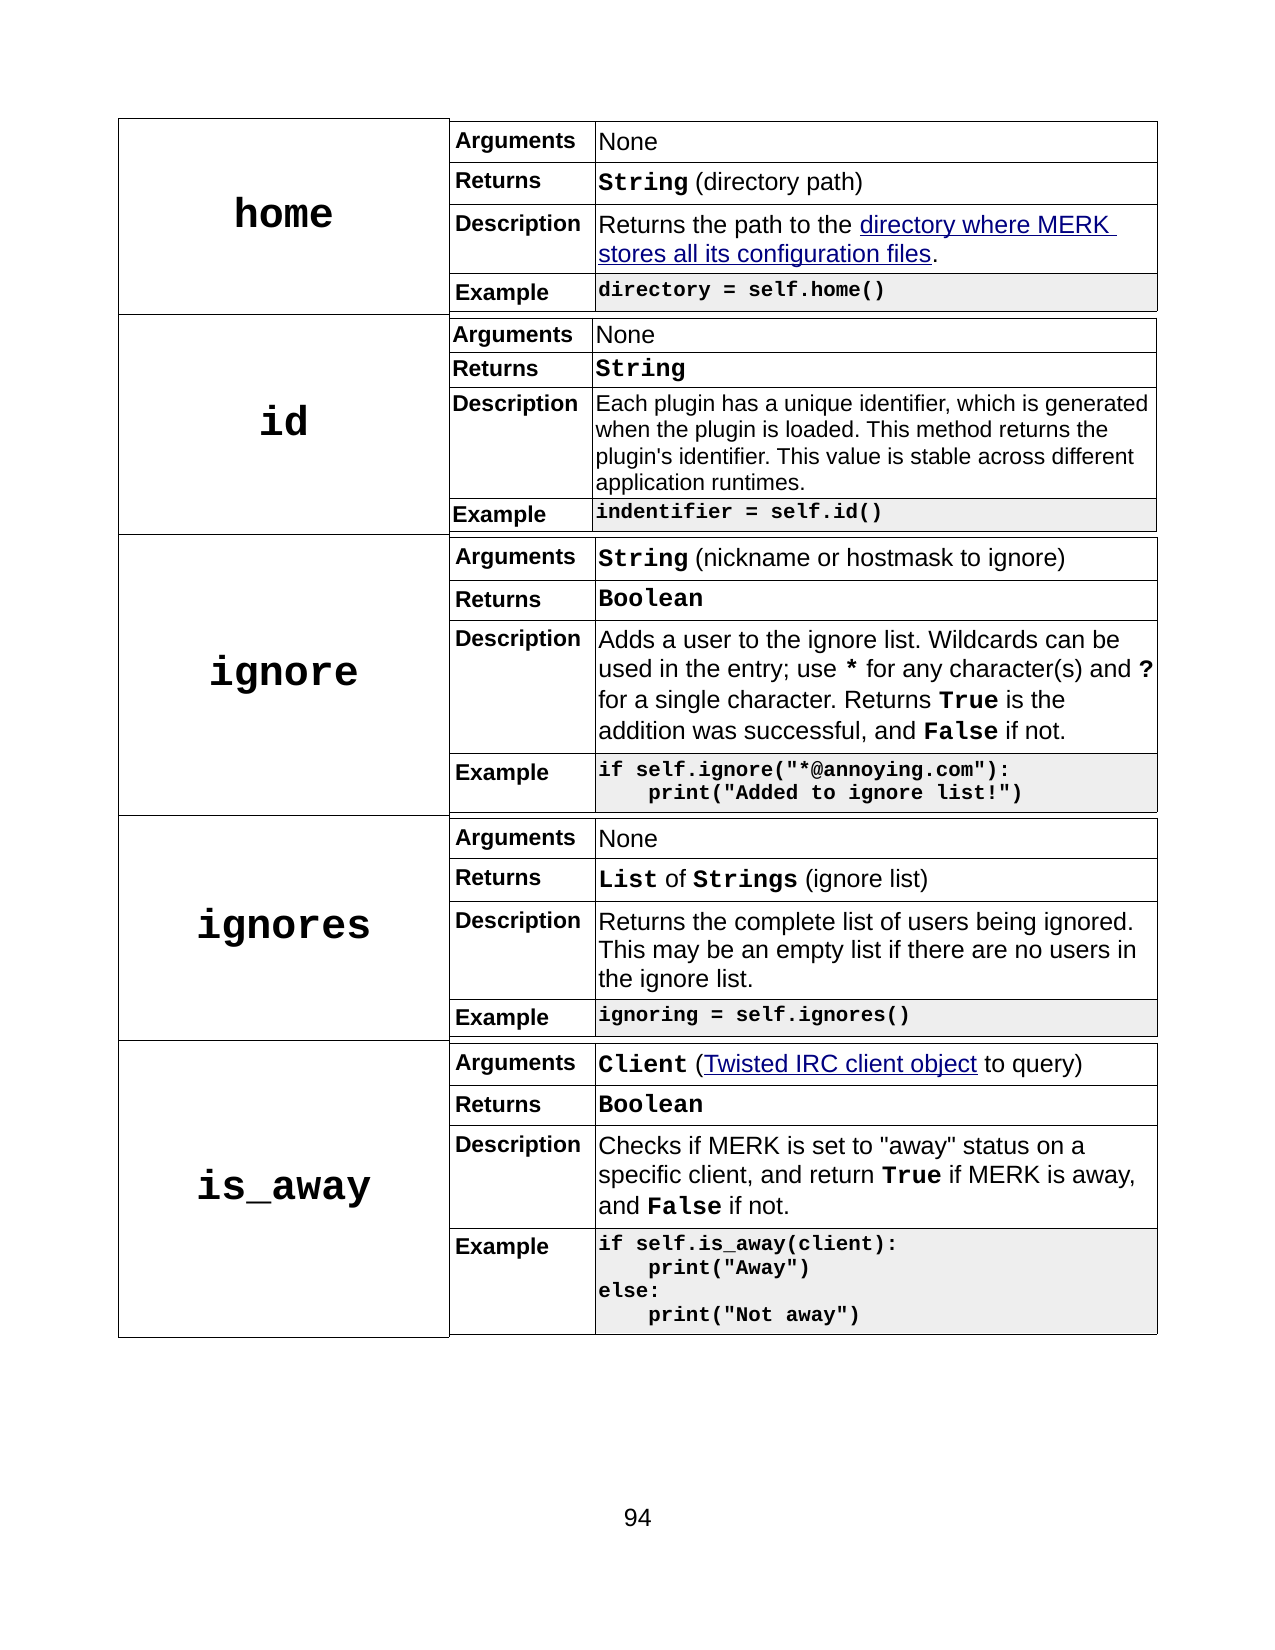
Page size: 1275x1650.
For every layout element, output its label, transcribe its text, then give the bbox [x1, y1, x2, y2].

table_cell Returns [450, 353, 592, 387]
table_cell is_away [119, 1041, 449, 1337]
table_header String (nickname or hostmask to ignore) [596, 538, 1157, 580]
table_cell Example [450, 499, 592, 531]
table_cell ignores [119, 816, 449, 1040]
table_cell Description [450, 388, 592, 498]
table_cell Example [450, 274, 595, 311]
table_header Arguments [450, 819, 595, 858]
table_cell directory = self.home() [596, 274, 1157, 311]
table_cell ignore [119, 535, 449, 815]
table_cell String (directory path) [596, 163, 1157, 204]
table_cell Returns the complete list of users being ignored. This may be an empty list if there are no users in the ignore list. [596, 902, 1157, 998]
table_cell Example [450, 1000, 595, 1036]
table_cell Example [450, 754, 595, 812]
table_cell if self.ignore("*@annoying.com"): print("Added to ignore list!") [596, 754, 1157, 812]
table_header Arguments [450, 1044, 595, 1085]
table_header None [596, 819, 1157, 858]
table_cell Returns the path to the directory where MERK stores all its configuration files. [596, 205, 1157, 273]
table_header Arguments [450, 319, 592, 352]
table_cell Returns [450, 1086, 595, 1125]
table_header Client (Twisted IRC client object to query) [596, 1044, 1157, 1085]
table_cell Description [450, 621, 595, 753]
table_cell ignoring = self.ignores() [596, 1000, 1157, 1036]
table_cell Boolean [596, 581, 1157, 619]
table_cell List of Strings (ignore list) [596, 859, 1157, 901]
table_cell Returns [450, 859, 595, 901]
table_cell Description [450, 205, 595, 273]
table_header Arguments [450, 538, 595, 580]
table_cell Returns [450, 163, 595, 204]
table_header None [593, 319, 1156, 352]
table_header None [596, 122, 1157, 162]
table_cell String [593, 353, 1156, 387]
table_cell Example [450, 1229, 595, 1333]
table_header Arguments [450, 122, 595, 162]
table_cell Returns [450, 581, 595, 619]
table_cell if self.is_away(client): print("Away") else: print("Not away") [596, 1229, 1157, 1333]
table_cell home [119, 119, 449, 314]
table_cell Description [450, 1126, 595, 1227]
table_cell Description [450, 902, 595, 998]
table_cell indentifier = self.id() [593, 499, 1156, 531]
table_cell Checks if MERK is set to "away" status on a specific client, and return True if MERK is away, and False if not. [596, 1126, 1157, 1227]
table_cell Boolean [596, 1086, 1157, 1125]
table_cell [450, 314, 1157, 318]
table_cell Each plugin has a unique identifier, which is generated when the plugin is loaded. This method returns the plugin's identifier. This value is stable across different application runtimes. [593, 388, 1156, 498]
table_cell id [119, 315, 449, 534]
table_cell Adds a user to the ignore list. Wildcards can be used in the entry; use * for any character(s) and ? for a single character. Returns True is the addition was successful, and False if not. [596, 621, 1157, 753]
